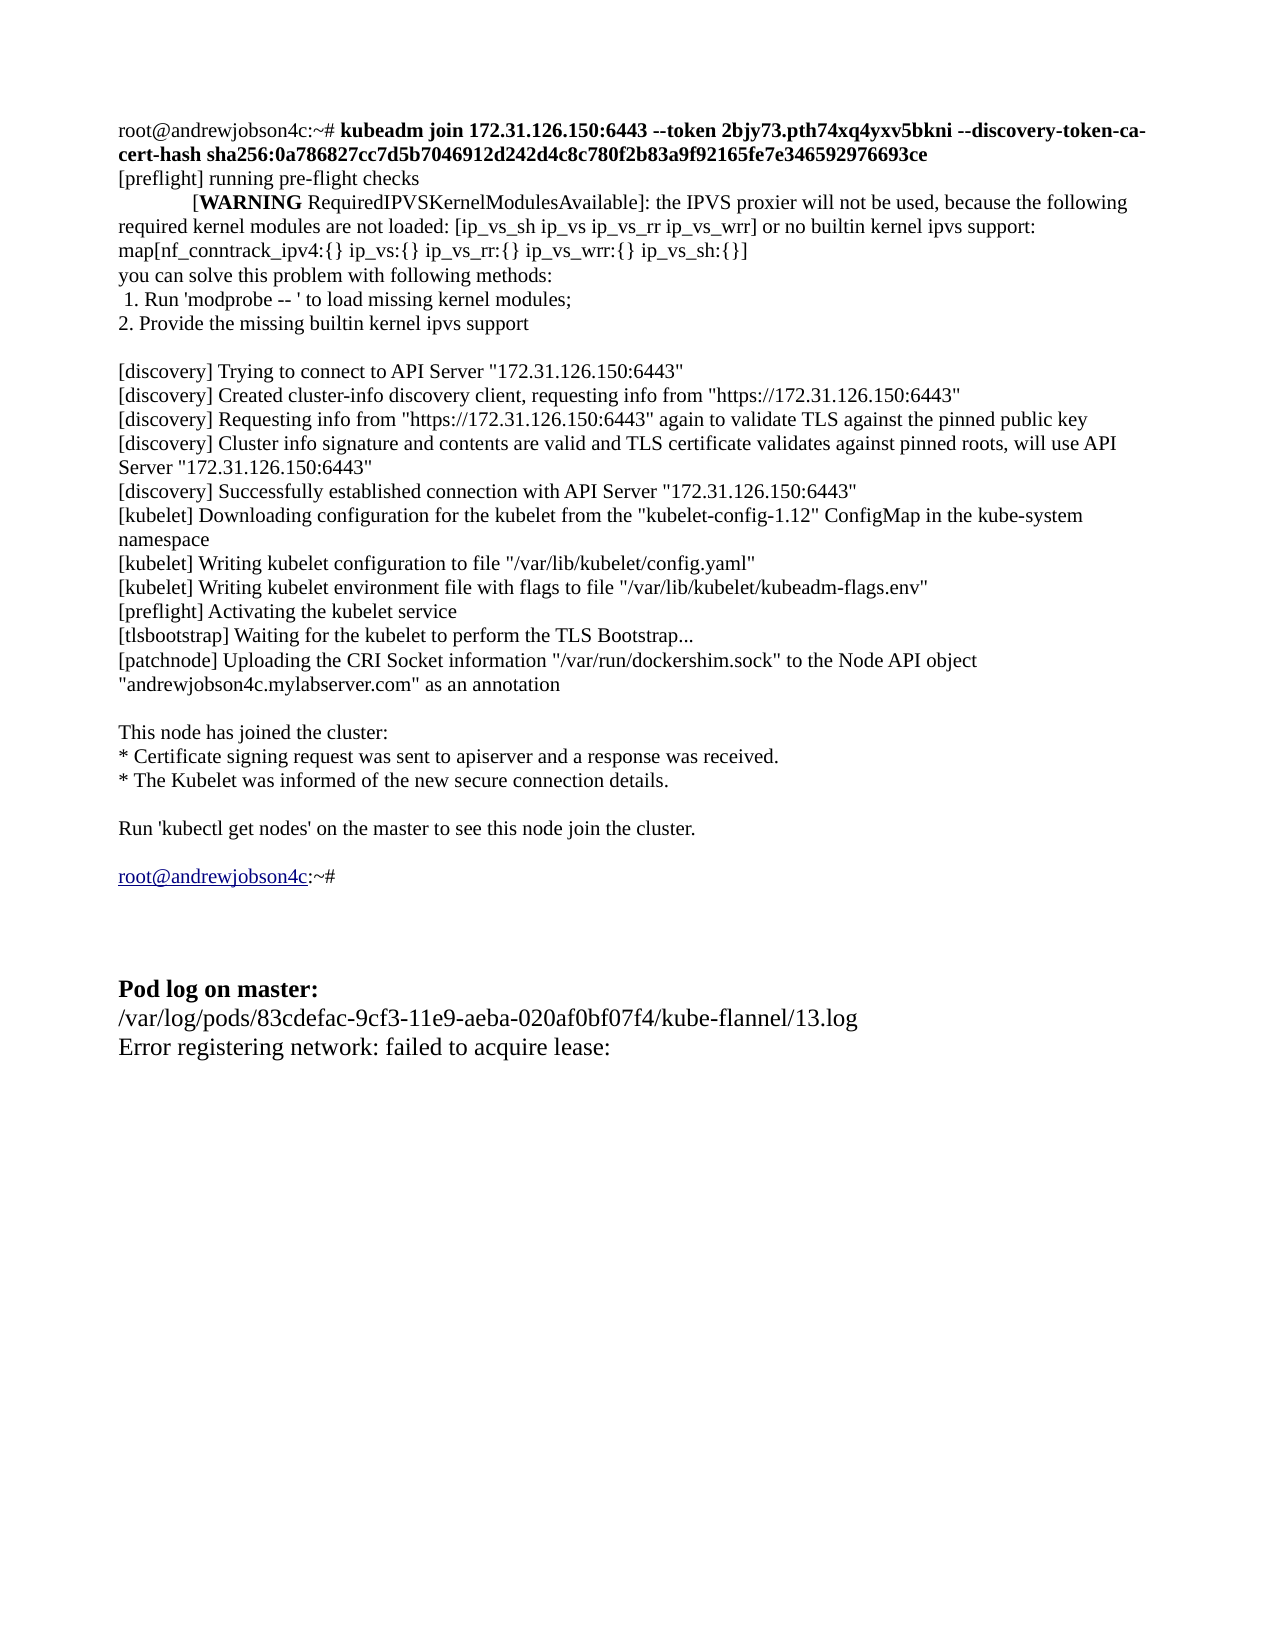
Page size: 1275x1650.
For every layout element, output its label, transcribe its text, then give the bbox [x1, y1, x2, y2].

text [discovery] Successfully established connection with API Server "172.31.126.150:6443" [118, 479, 1157, 503]
text [discovery] Cluster info signature and contents are valid and TLS certificate validates against pinned roots, will use API Server "172.31.126.150:6443" [118, 431, 1157, 479]
text [tlsbootstrap] Waiting for the kubelet to perform the TLS Bootstrap... [118, 623, 1157, 647]
text [discovery] Requesting info from "https://172.31.126.150:6443" again to validate TLS against the pinned public key [118, 407, 1157, 431]
text [WARNING RequiredIPVSKernelModulesAvailable]: the IPVS proxier will not be used, because the following required kernel modules are not loaded: [ip_vs_sh ip_vs ip_vs_rr ip_vs_wrr] or no builtin kernel ipvs support: map[nf_conntrack_ipv4:{} ip_vs:{} ip_vs_rr:{} ip_vs_wrr:{} ip_vs_sh:{}] [118, 190, 1157, 262]
text [kubelet] Writing kubelet configuration to file "/var/lib/kubelet/config.yaml" [118, 551, 1157, 575]
text [preflight] Activating the kubelet service [118, 599, 1157, 623]
text 1. Run 'modprobe -- ' to load missing kernel modules; [118, 287, 1157, 311]
text you can solve this problem with following methods: [118, 262, 1157, 287]
text [patchnode] Uploading the CRI Socket information "/var/run/dockershim.sock" to the Node API object "andrewjobson4c.mylabserver.com" as an annotation [118, 647, 1157, 696]
text 2. Provide the missing builtin kernel ipvs support [118, 311, 1157, 335]
text [kubelet] Writing kubelet environment file with flags to file "/var/lib/kubelet/kubeadm-flags.env" [118, 575, 1157, 599]
text Pod log on master: [118, 974, 1157, 1003]
text [kubelet] Downloading configuration for the kubelet from the "kubelet-config-1.12" ConfigMap in the kube-system namespace [118, 503, 1157, 551]
text This node has joined the cluster: [118, 720, 1157, 744]
text Run 'kubectl get nodes' on the master to see this node join the cluster. [118, 816, 1157, 840]
text root@andrewjobson4c:~# [118, 864, 1157, 888]
text * Certificate signing request was sent to apiserver and a response was received. [118, 744, 1157, 768]
text root@andrewjobson4c:~# kubeadm join 172.31.126.150:6443 --token 2bjy73.pth74xq4yxv5bkni --discovery-token-ca-cert-hash sha256:0a786827cc7d5b7046912d242d4c8c780f2b83a9f92165fe7e346592976693ce [118, 118, 1157, 166]
text [preflight] running pre-flight checks [118, 166, 1157, 190]
text [discovery] Created cluster-info discovery client, requesting info from "https://172.31.126.150:6443" [118, 383, 1157, 407]
text [discovery] Trying to connect to API Server "172.31.126.150:6443" [118, 359, 1157, 383]
text * The Kubelet was informed of the new secure connection details. [118, 768, 1157, 792]
text /var/log/pods/83cdefac-9cf3-11e9-aeba-020af0bf07f4/kube-flannel/13.log [118, 1003, 1157, 1032]
text Error registering network: failed to acquire lease: [118, 1032, 1157, 1061]
